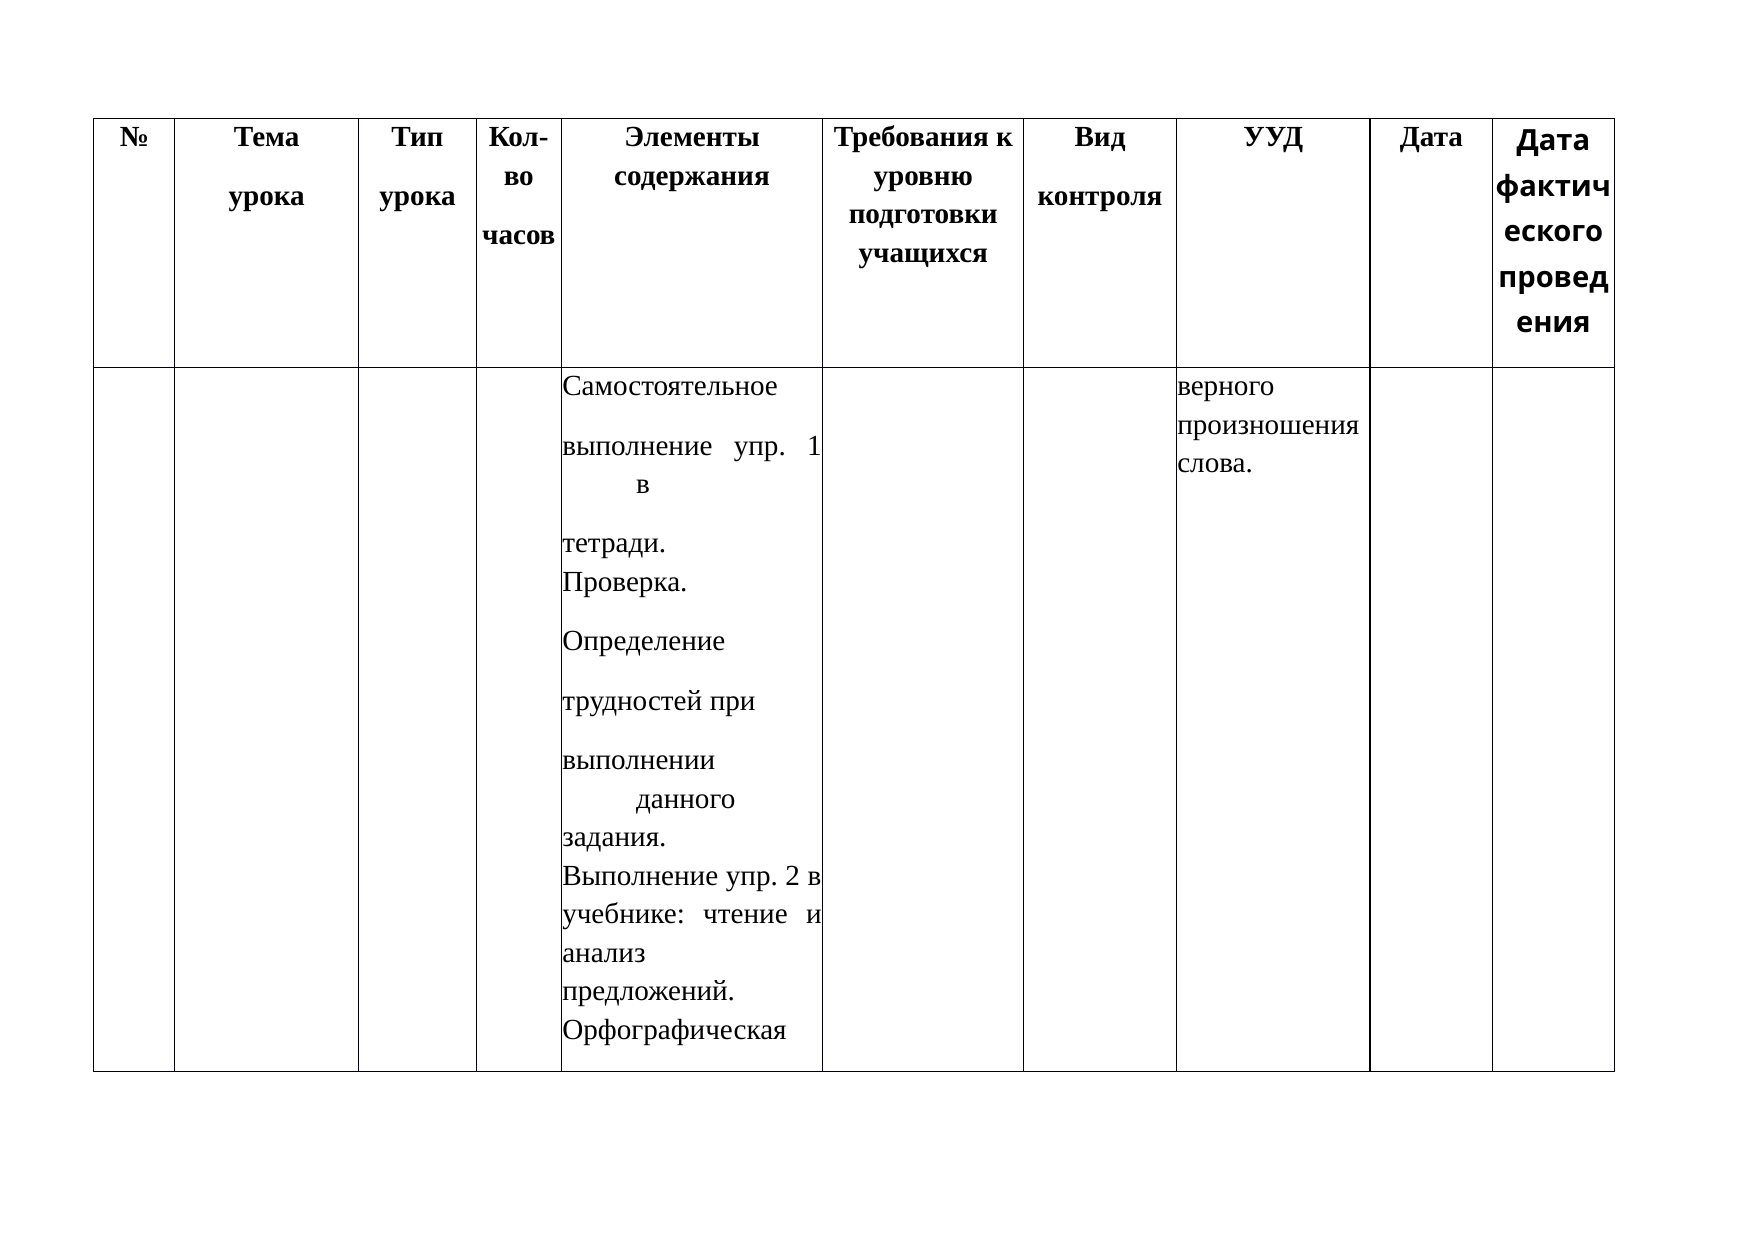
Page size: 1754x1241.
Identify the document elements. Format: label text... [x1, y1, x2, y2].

table_header УУД [1177, 119, 1369, 367]
table_header Дата [1371, 119, 1492, 367]
table_header Вид контроля [1024, 119, 1176, 367]
table_cell [94, 368, 174, 1071]
table_header Дата фактического проведения [1493, 119, 1614, 367]
table_header Элементы содержания [562, 119, 822, 367]
table_header Тема урока [175, 119, 358, 367]
table_cell [359, 368, 476, 1071]
table_cell [1371, 368, 1492, 1071]
table_cell [175, 368, 358, 1071]
table_cell верного произношения слова. [1177, 368, 1369, 1071]
table_header № [94, 119, 174, 367]
table_cell [477, 368, 561, 1071]
table_cell [823, 368, 1023, 1071]
table_header Требования к уровню подготовки учащихся [823, 119, 1023, 367]
table_cell [1024, 368, 1176, 1071]
table_cell [1493, 368, 1614, 1071]
table_header Тип урока [359, 119, 476, 367]
table_cell Самостоятельное выполнение упр. 1 в тетради. Проверка. Определение трудностей при выполнении данного задания. Выполнение упр. 2 в учебнике: чтение и анализ предложений. Орфографическая [562, 368, 822, 1071]
table_header Кол-во часов [477, 119, 561, 367]
